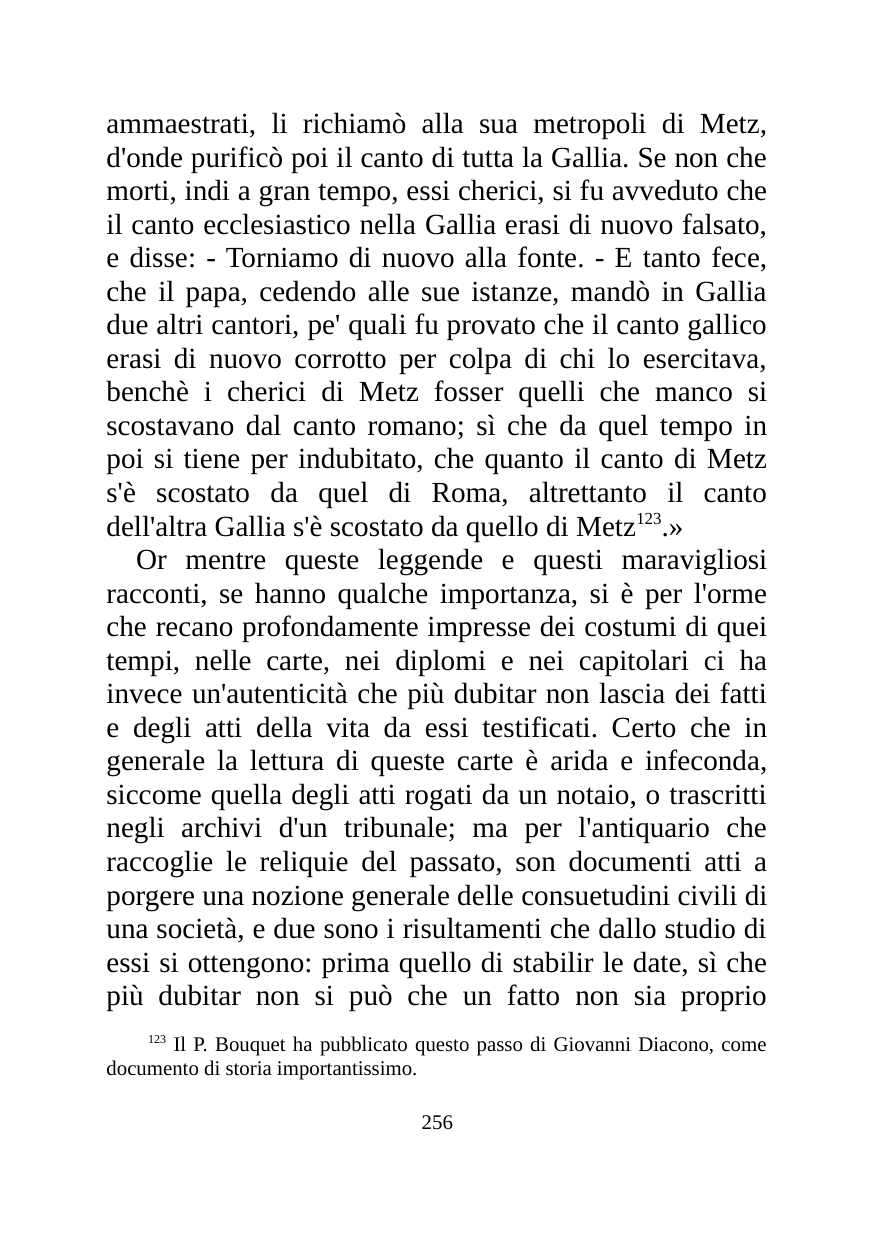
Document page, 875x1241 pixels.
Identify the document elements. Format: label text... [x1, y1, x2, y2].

text ammaestrati, li richiamò alla sua metropoli di Metz, d'onde purificò poi il canto di tutta la Gallia. Se non che morti, indi a gran tempo, essi cherici, si fu avveduto che il canto ecclesiastico nella Gallia erasi di nuovo falsato, e disse: - Torniamo di nuovo alla fonte. - E tanto fece, che il papa, cedendo alle sue istanze, mandò in Gallia due altri cantori, pe' quali fu provato che il canto gallico erasi di nuovo corrotto per colpa di chi lo esercitava, benchè i cherici di Metz fosser quelli che manco si scostavano dal canto romano; sì che da quel tempo in poi si tiene per indubitato, che quanto il canto di Metz s'è scostato da quel di Roma, altrettanto il canto dell'altra Gallia s'è scostato da quello di Metz.» [106, 106, 768, 542]
text Or mentre queste leggende e questi maravigliosi racconti, se hanno qualche importanza, si è per l'orme che recano profondamente impresse dei costumi di quei tempi, nelle carte, nei diplomi e nei capitolari ci ha invece un'autenticità che più dubitar non lascia dei fatti e degli atti della vita da essi testificati. Certo che in generale la lettura di queste carte è arida e infeconda, siccome quella degli atti rogati da un notaio, o trascritti negli archivi d'un tribunale; ma per l'antiquario che raccoglie le reliquie del passato, son documenti atti a porgere una nozione generale delle consuetudini civili di una società, e due sono i risultamenti che dallo studio di essi si ottengono: prima quello di stabilir le date, sì che più dubitar non si può che un fatto non sia proprio [106, 542, 768, 1012]
text Il P. Bouquet ha pubblicato questo passo di Giovanni Diacono, come documento di storia importantissimo. [106, 1032, 768, 1080]
